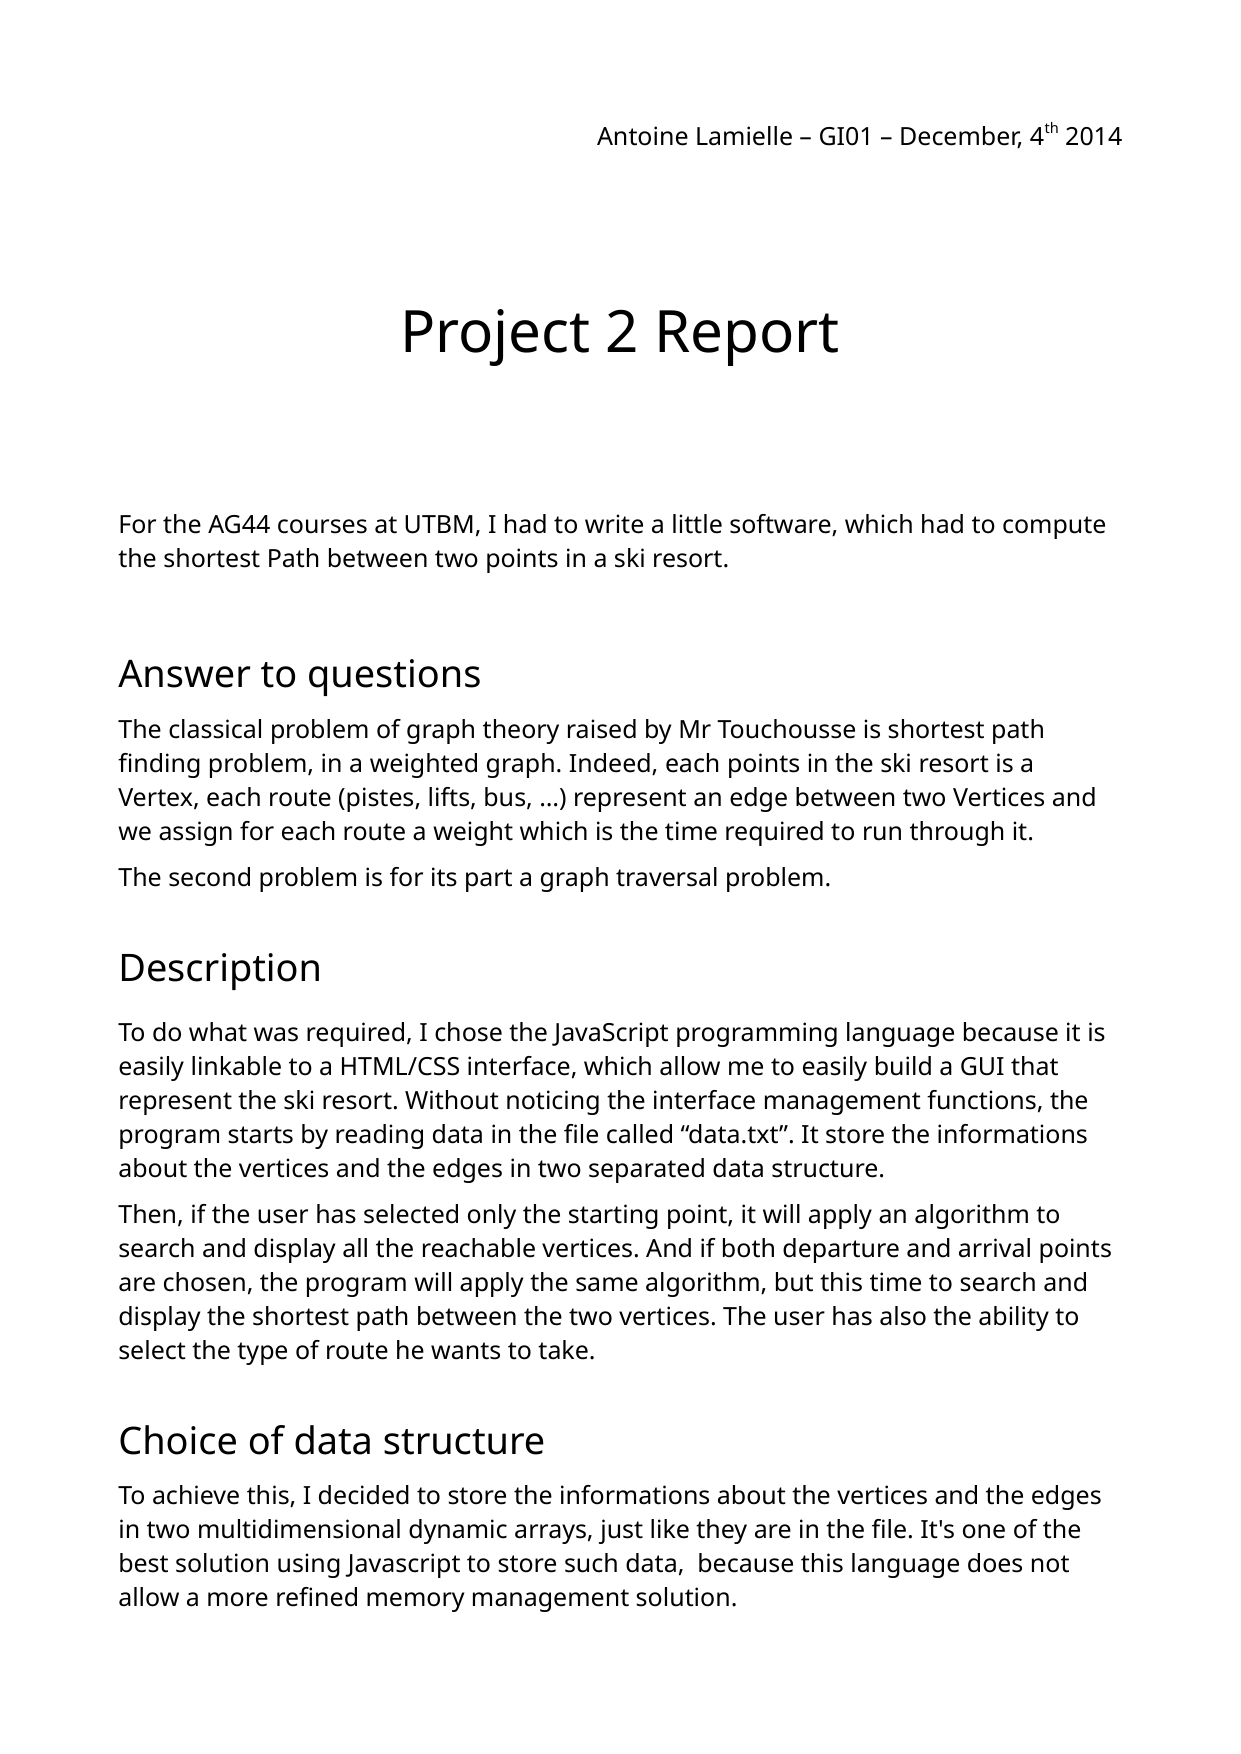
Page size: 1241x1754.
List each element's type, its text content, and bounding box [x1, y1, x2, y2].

text Description [118, 941, 1122, 992]
title Project 2 Report [118, 289, 1122, 369]
text The classical problem of graph theory raised by Mr Touchousse is shortest path finding problem, in a weighted graph. Indeed, each points in the ski resort is a Vertex, each route (pistes, lifts, bus, …) represent an edge between two Vertices and we assign for each route a weight which is the time required to run through it. [118, 711, 1122, 848]
subtitle Choice of data structure [118, 1414, 1122, 1466]
text The second problem is for its part a graph traversal problem. [118, 859, 1122, 893]
text For the AG44 courses at UTBM, I had to write a little software, which had to compute the shortest Path between two points in a ski resort. [118, 507, 1122, 575]
text Then, if the user has selected only the starting point, it will apply an algorithm to search and display all the reachable vertices. And if both departure and arrival points are chosen, the program will apply the same algorithm, but this time to search and display the shortest path between the two vertices. The user has also the ability to select the type of route he wants to take. [118, 1197, 1122, 1367]
text To achieve this, I decided to store the informations about the vertices and the edges in two multidimensional dynamic arrays, just like they are in the file. It's one of the best solution using Javascript to store such data, because this language does not allow a more refined memory management solution. [118, 1478, 1122, 1614]
subtitle Answer to questions [118, 647, 1122, 699]
text To do what was required, I chose the JavaScript programming language because it is easily linkable to a HTML/CSS interface, which allow me to easily build a GUI that represent the ski resort. Without noticing the interface management functions, the program starts by reading data in the file called “data.txt”. It store the informations about the vertices and the edges in two separated data structure. [118, 1014, 1122, 1185]
